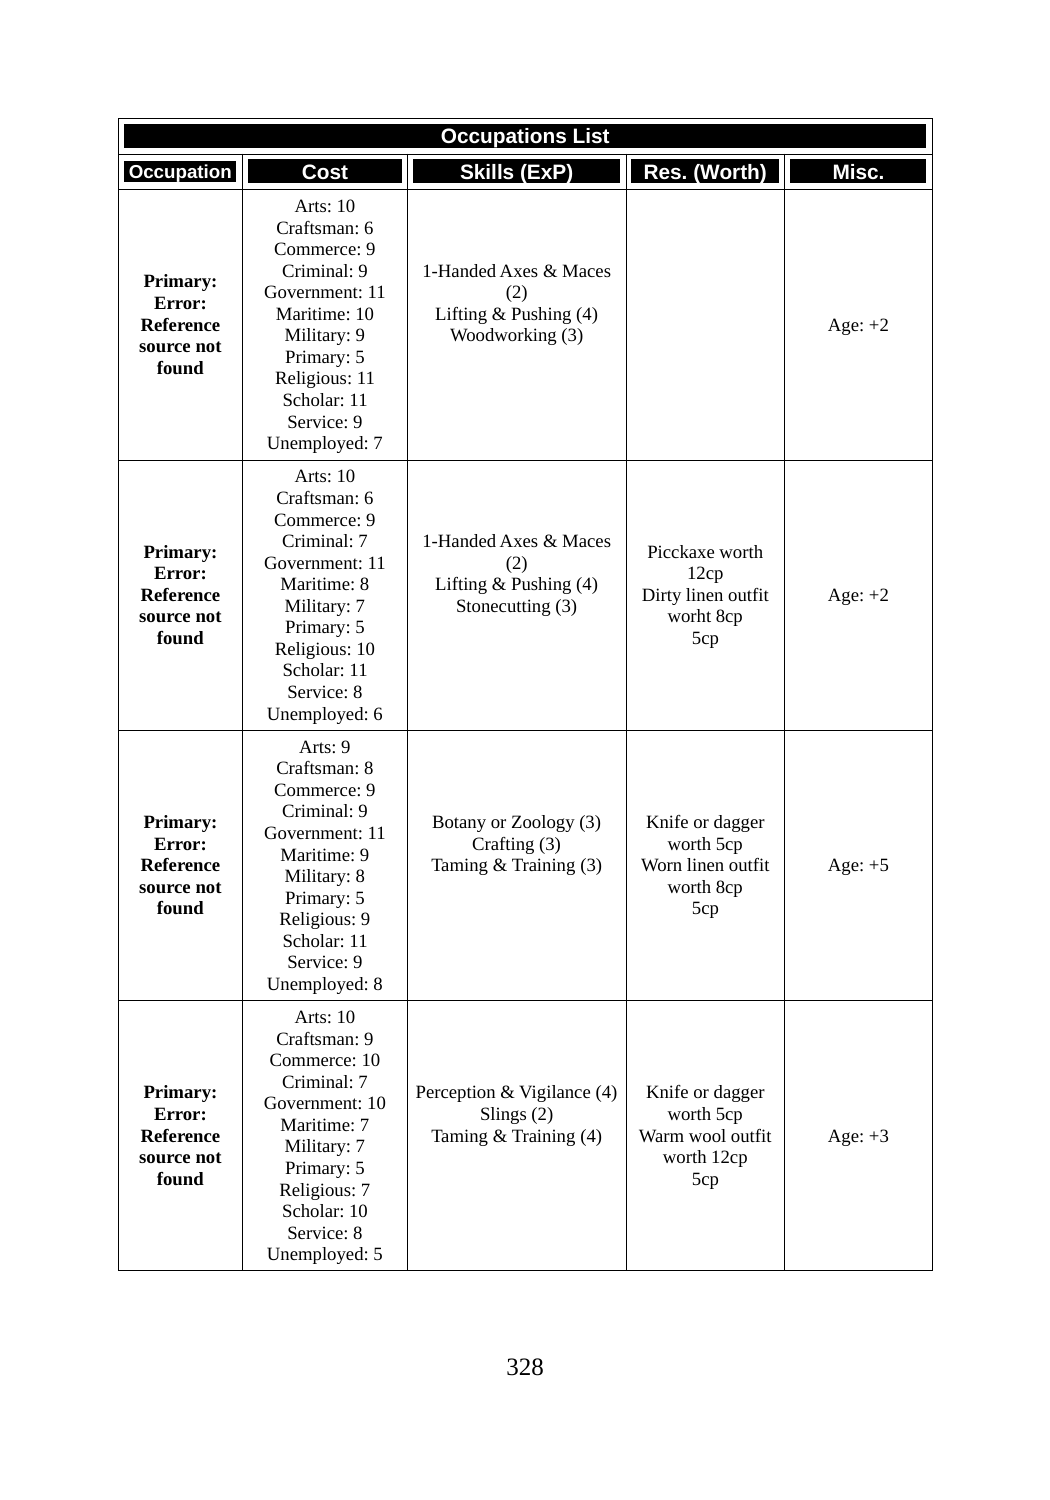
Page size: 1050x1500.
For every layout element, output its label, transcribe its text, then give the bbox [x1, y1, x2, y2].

table_cell Cost [243, 155, 407, 189]
table_cell Age: +5 [785, 731, 932, 1000]
table_cell Knife or dagger worth 5cp Worn linen outfit worth 8cp 5cp [627, 731, 784, 1000]
table_cell Picckaxe worth 12cp Dirty linen outfit worht 8cp 5cp [627, 461, 784, 730]
table_cell Arts: 10 Craftsman: 6 Commerce: 9 Criminal: 7 Government: 11 Maritime: 8 Military: 7 Primary: 5 Religious: 10 Scholar: 11 Service: 8 Unemployed: 6 [243, 461, 407, 730]
table_cell Age: +3 [785, 1001, 932, 1270]
table_cell Res. (Worth) [627, 155, 784, 189]
table_header Occupations List [119, 119, 932, 154]
table_cell Knife or dagger worth 5cp Warm wool outfit worth 12cp 5cp [627, 1001, 784, 1270]
table_cell Age: +2 [785, 461, 932, 730]
table_cell [627, 190, 784, 459]
table_cell Primary: Error: Reference source not found [119, 1001, 242, 1270]
table_cell 1-Handed Axes & Maces (2) Lifting & Pushing (4) Stonecutting (3) [408, 461, 626, 730]
table_cell Arts: 10 Craftsman: 9 Commerce: 10 Criminal: 7 Government: 10 Maritime: 7 Military: 7 Primary: 5 Religious: 7 Scholar: 10 Service: 8 Unemployed: 5 [243, 1001, 407, 1270]
table_cell Age: +2 [785, 190, 932, 459]
table_cell Misc. [785, 155, 932, 189]
table_cell Arts: 9 Craftsman: 8 Commerce: 9 Criminal: 9 Government: 11 Maritime: 9 Military: 8 Primary: 5 Religious: 9 Scholar: 11 Service: 9 Unemployed: 8 [243, 731, 407, 1000]
table_cell Primary: Error: Reference source not found [119, 190, 242, 459]
table_cell Skills (ExP) [408, 155, 626, 189]
table_cell Botany or Zoology (3) Crafting (3) Taming & Training (3) [408, 731, 626, 1000]
table_cell Arts: 10 Craftsman: 6 Commerce: 9 Criminal: 9 Government: 11 Maritime: 10 Military: 9 Primary: 5 Religious: 11 Scholar: 11 Service: 9 Unemployed: 7 [243, 190, 407, 459]
table_cell Primary: Error: Reference source not found [119, 731, 242, 1000]
table_cell Primary: Error: Reference source not found [119, 461, 242, 730]
table_cell Occupation [119, 155, 242, 189]
table_cell Perception & Vigilance (4) Slings (2) Taming & Training (4) [408, 1001, 626, 1270]
table_cell 1-Handed Axes & Maces (2) Lifting & Pushing (4) Woodworking (3) [408, 190, 626, 459]
